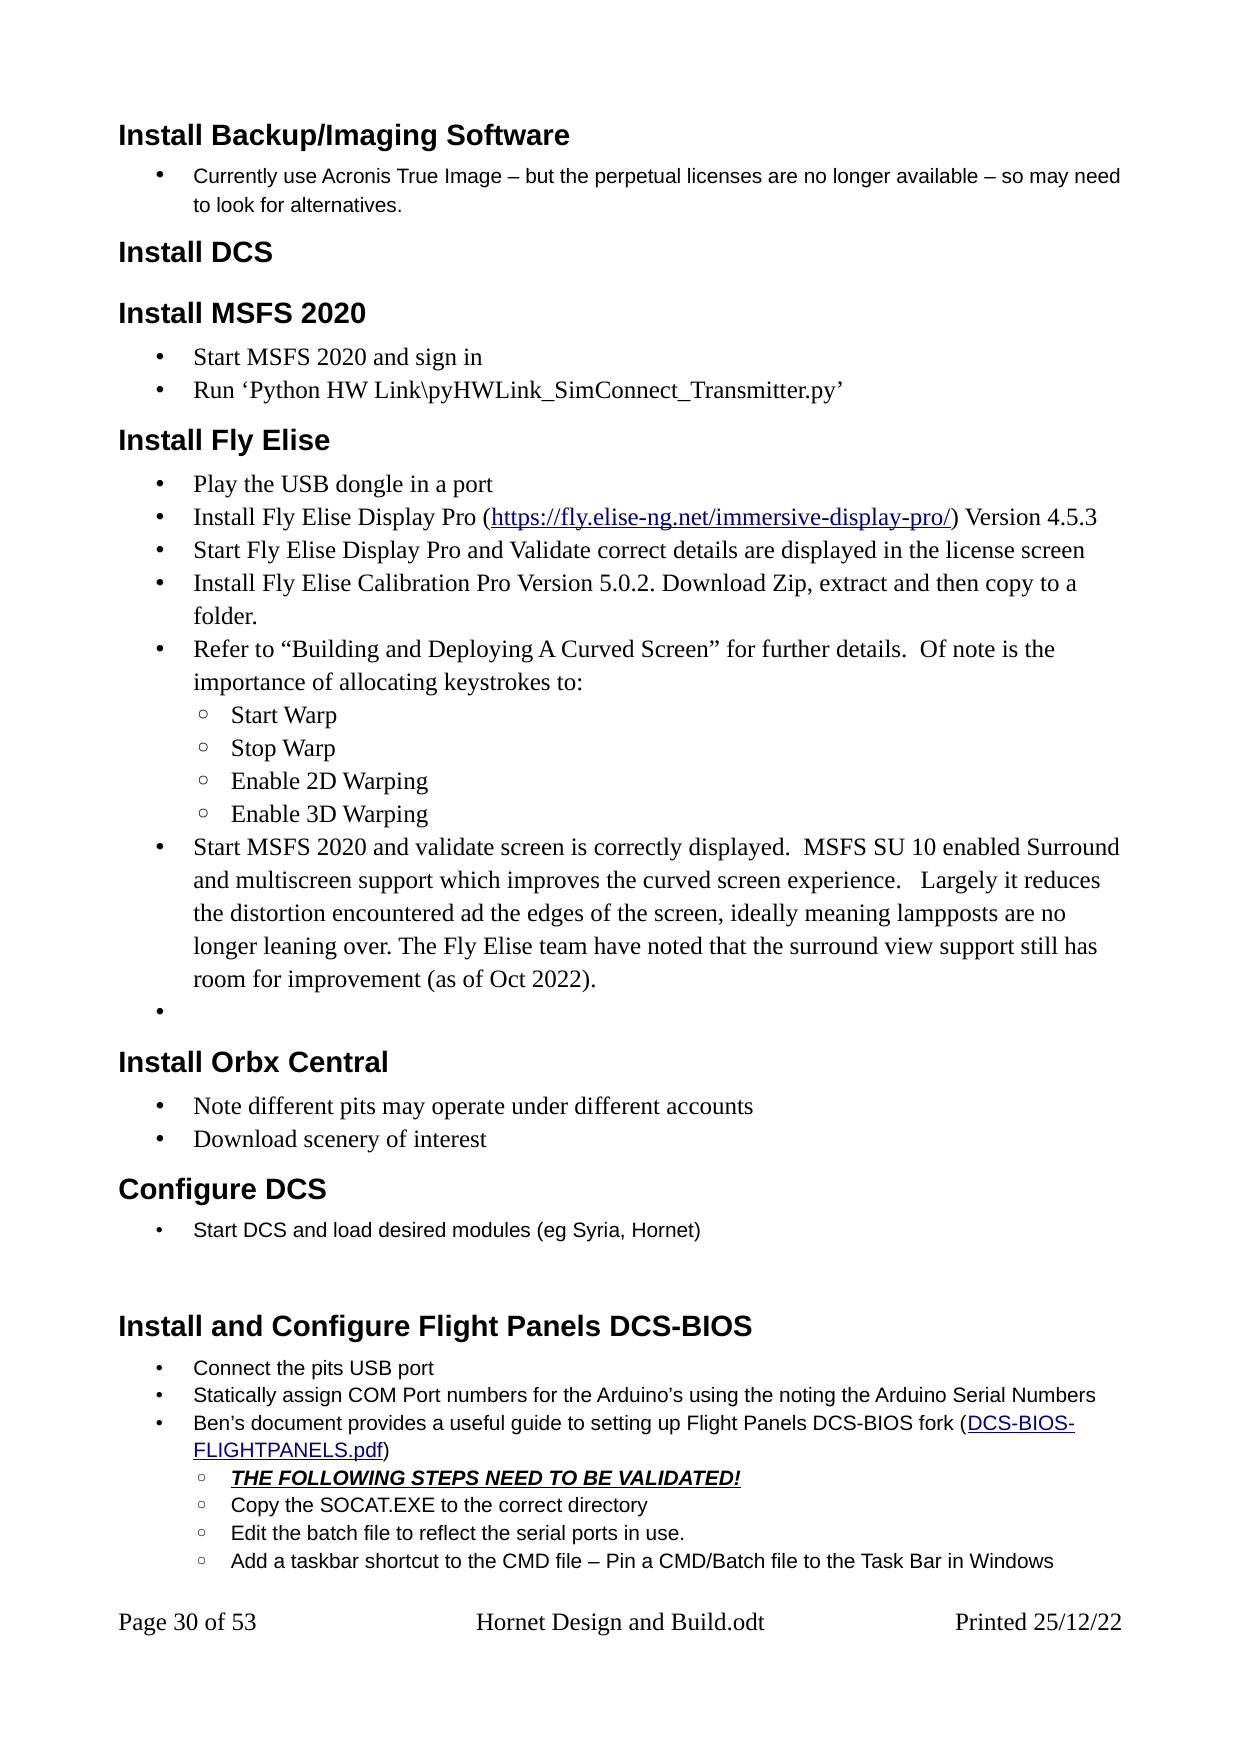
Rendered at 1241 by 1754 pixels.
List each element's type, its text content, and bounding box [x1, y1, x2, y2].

list Start MSFS 2020 and validate screen is correctly displayed. MSFS SU 10 enabled Surround and multiscreen support which improves the curved screen experience. Largely it reduces the distortion encountered ad the edges of the screen, ideally meaning lampposts are no longer leaning over. The Fly Elise team have noted that the surround view support still has room for improvement (as of Oct 2022). [156, 832, 1122, 993]
list Start Fly Elise Display Pro and Validate correct details are displayed in the license screen [156, 535, 1122, 564]
list Add a taskbar shortcut to the CMD file – Pin a CMD/Batch file to the Task Bar in Windows [193, 1548, 1122, 1573]
subtitle Configure DCS [118, 1172, 1122, 1206]
list Enable 3D Warping [193, 799, 1122, 828]
list Stop Warp [193, 733, 1122, 762]
subtitle Install and Configure Flight Panels DCS-BIOS [118, 1309, 1122, 1343]
list Install Fly Elise Display Pro (https://fly.elise-ng.net/immersive-display-pro/) Version 4.5.3 [156, 502, 1122, 531]
list Enable 2D Warping [193, 766, 1122, 795]
list Download scenery of interest [156, 1124, 1122, 1153]
list THE FOLLOWING STEPS NEED TO BE VALIDATED! [193, 1466, 1122, 1490]
list Start MSFS 2020 and sign in [156, 342, 1122, 371]
subtitle Install Orbx Central [118, 1045, 1122, 1079]
list Copy the SOCAT.EXE to the correct directory [193, 1493, 1122, 1517]
list Note different pits may operate under different accounts [156, 1091, 1122, 1120]
list Statically assign COM Port numbers for the Arduino’s using the noting the Arduino Serial Numbers [156, 1383, 1122, 1407]
subtitle Install DCS [118, 235, 1122, 269]
list Play the USB dongle in a port [156, 469, 1122, 498]
subtitle Install Fly Elise [118, 423, 1122, 456]
list Start Warp [193, 700, 1122, 729]
list Ben’s document provides a useful guide to setting up Flight Panels DCS-BIOS fork (DCS-BIOS-FLIGHTPANELS.pdf) [156, 1411, 1122, 1462]
list Start DCS and load desired modules (eg Syria, Hornet) [156, 1218, 1122, 1242]
list Connect the pits USB port [156, 1355, 1122, 1379]
list Currently use Acronis True Image – but the perpetual licenses are no longer available – so may need to look for alternatives. [156, 164, 1122, 217]
list Edit the batch file to reflect the serial ports in use. [193, 1521, 1122, 1545]
subtitle Install MSFS 2020 [118, 296, 1122, 329]
list Run ‘Python HW Link\pyHWLink_SimConnect_Transmitter.py’ [156, 375, 1122, 404]
subtitle Install Backup/Imaging Software [118, 118, 1122, 152]
list Install Fly Elise Calibration Pro Version 5.0.2. Download Zip, extract and then copy to a folder. [156, 568, 1122, 630]
list Refer to “Building and Deploying A Curved Screen” for further details. Of note is the importance of allocating keystrokes to: [156, 634, 1122, 696]
